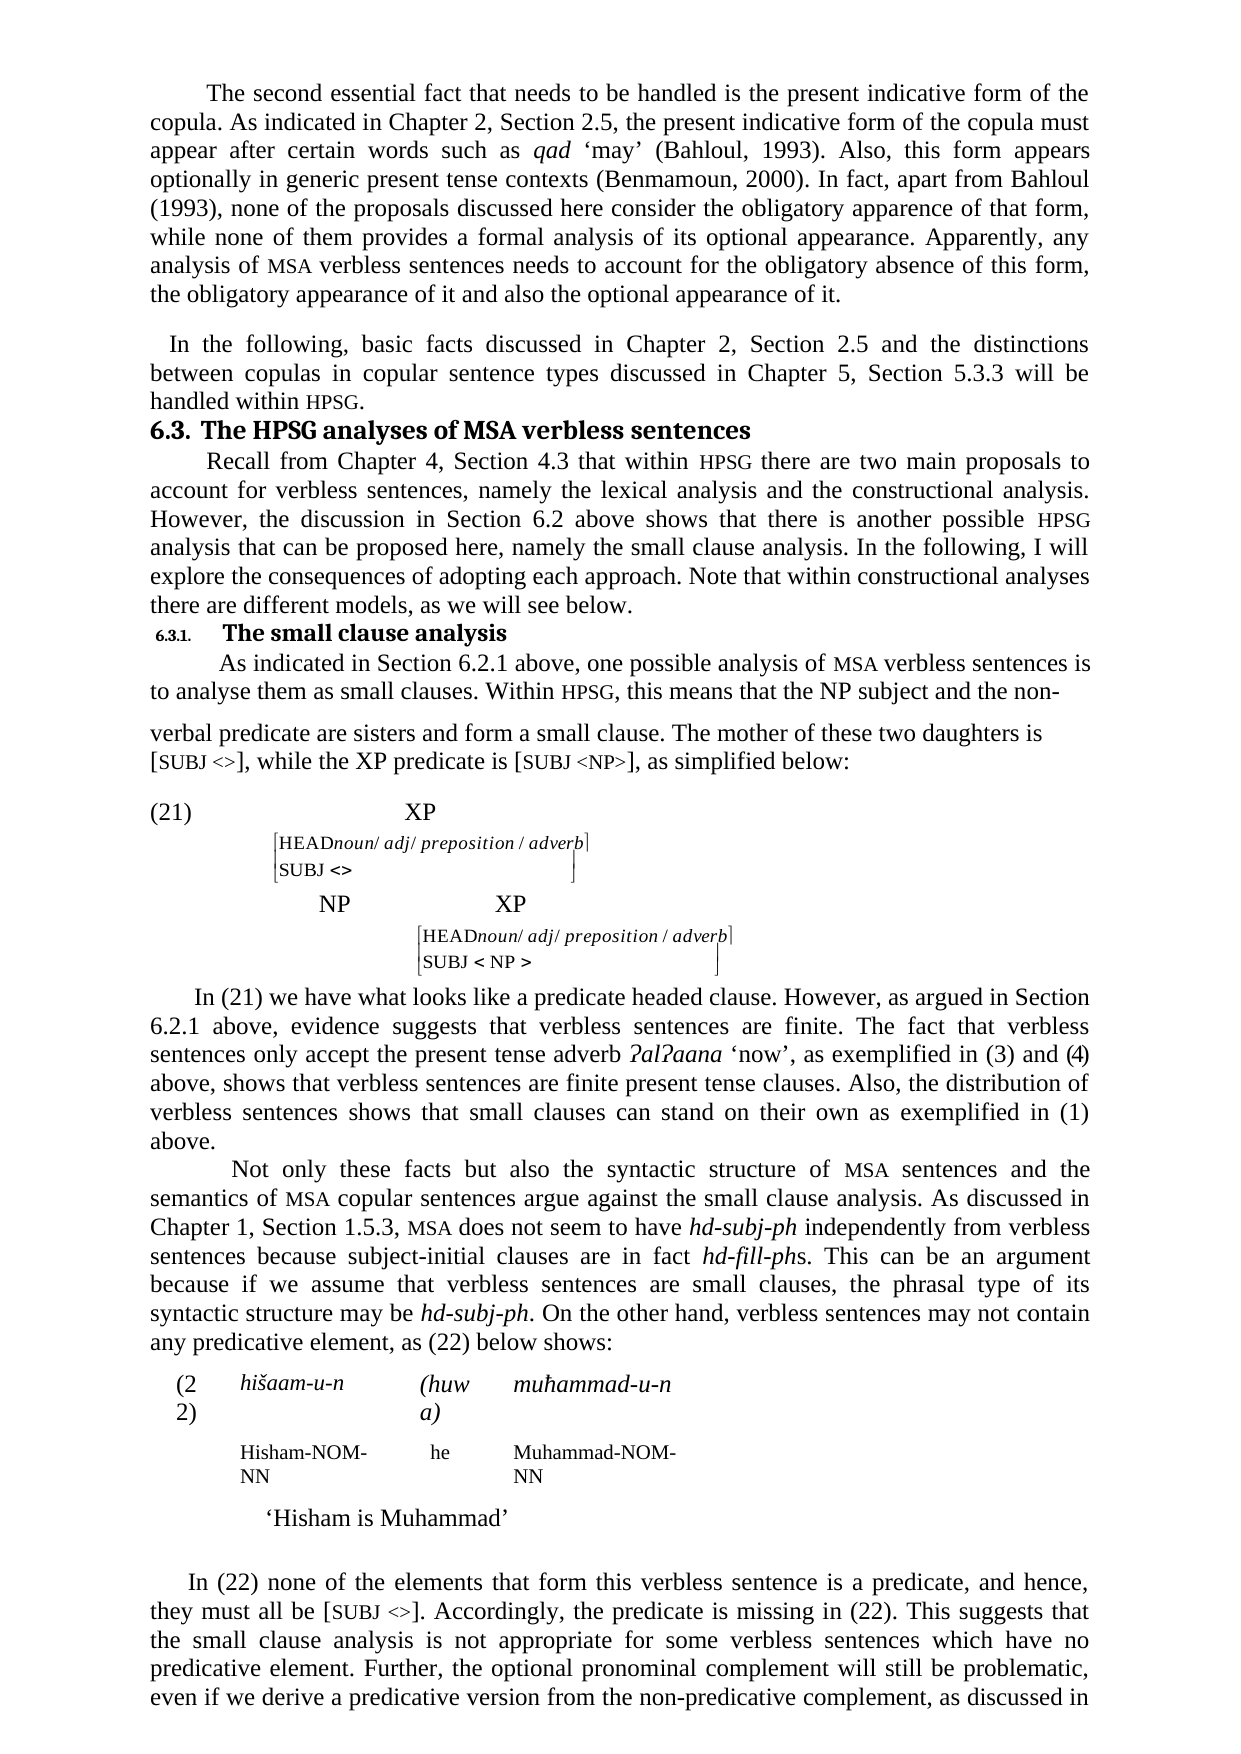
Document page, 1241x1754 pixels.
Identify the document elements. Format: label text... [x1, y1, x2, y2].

text NP XP [319, 889, 1123, 918]
text SUBJ   [273, 854, 1123, 880]
text The second essential fact that needs to be handled is the present indicative form of the copula. As indicated in Chapter 2, Section 2.5, the present indicative form of the copula must appear after certain words such as qad ‘may’ (Bahloul, 1993). Also, this form appears optionally in generic present tense contexts (Benmamoun, 2000). In fact, apart from Bahloul (1993), none of the proposals discussed here consider the obligatory apparence of that form, while none of them provides a formal analysis of its optional appearance. Apparently, any analysis of MSA verbless sentences needs to account for the obligatory absence of this form, the obligatory appearance of it and also the optional appearance of it. [150, 78, 1091, 308]
text HEADnoun/ adj/ preposition / adverb [275, 836, 1123, 854]
table_cell ‘Hisham is Muhammad’ [217, 1489, 716, 1534]
text  [570, 880, 578, 886]
text  [273, 880, 281, 886]
text  [417, 973, 424, 979]
text In (21) we have what looks like a predicate headed clause. However, as argued in Section [194, 982, 1123, 1011]
table_header hišaam-u-n [217, 1370, 397, 1426]
text HEADnoun/ adj/ preposition / adverb [419, 929, 1123, 947]
text 6.2.1 above, evidence suggests that verbless sentences are finite. The fact that verbless sentences only accept the present tense adverb ɁalɁaana ‘now’, as exemplified in (3) and (4) above, shows that verbless sentences are finite present tense clauses. Also, the distribution of verbless sentences shows that small clauses can stand on their own as exemplified in (1) above. [150, 1011, 1091, 1154]
text Recall from Chapter 4, Section 4.3 that within HPSG there are two main proposals to account for verbless sentences, namely the lexical analysis and the constructional analysis. However, the discussion in Section 6.2 above shows that there is another possible HPSG analysis that can be proposed here, namely the small clause analysis. In the following, I will explore the consequences of adopting each approach. Note that within constructional analyses there are different models, as we will see below. [150, 446, 1091, 619]
text Not only these facts but also the syntactic structure of MSA sentences and the semantics of MSA copular sentences argue against the small clause analysis. As discussed in Chapter 1, Section 1.5.3, MSA does not seem to have hd-subj-ph independently from verbless sentences because subject-initial clauses are in fact hd-fill-phs. This can be an argument because if we assume that verbless sentences are small clauses, the phrasal type of its syntactic structure may be hd-subj-ph. On the other hand, verbless sentences may not contain any predicative element, as (22) below shows: [150, 1154, 1091, 1356]
table_header (huwa) [397, 1370, 491, 1426]
text (21) XP [150, 797, 1123, 825]
table_cell Hisham-NOM-NN [217, 1426, 397, 1488]
subtitle The HPSG analyses of MSA verbless sentences [150, 415, 1123, 446]
table_cell [144, 1489, 217, 1534]
text In (22) none of the elements that form this verbless sentence is a predicate, and hence, they must all be [SUBJ <>]. Accordingly, the predicate is missing in (22). This suggests that the small clause analysis is not appropriate for some verbless sentences which have no predicative element. Further, the optional pronominal complement will still be problematic, even if we derive a predicative version from the non-predicative complement, as discussed in [150, 1567, 1090, 1711]
table_cell Muhammad-NOM-NN [491, 1426, 716, 1488]
table_cell [144, 1426, 217, 1488]
text verbal predicate are sisters and form a small clause. The mother of these two daughters is [SUBJ <>], while the XP predicate is [SUBJ <NP>], as simplified below: [150, 718, 1090, 775]
table_header (22) [144, 1370, 217, 1426]
text  [714, 973, 721, 979]
text SUBJ  NP   [417, 947, 1123, 973]
subtitle The small clause analysis [155, 619, 1123, 648]
text As indicated in Section 6.2.1 above, one possible analysis of MSA verbless sentences is to analyse them as small clauses. Within HPSG, this means that the NP subject and the non- [150, 648, 1091, 705]
table_cell he [397, 1426, 491, 1488]
table_header muħammad-u-n [491, 1370, 716, 1426]
text In the following, basic facts discussed in Chapter 2, Section 2.5 and the distinctions between copulas in copular sentence types discussed in Chapter 5, Section 5.3.3 will be handled within HPSG. [150, 329, 1091, 415]
